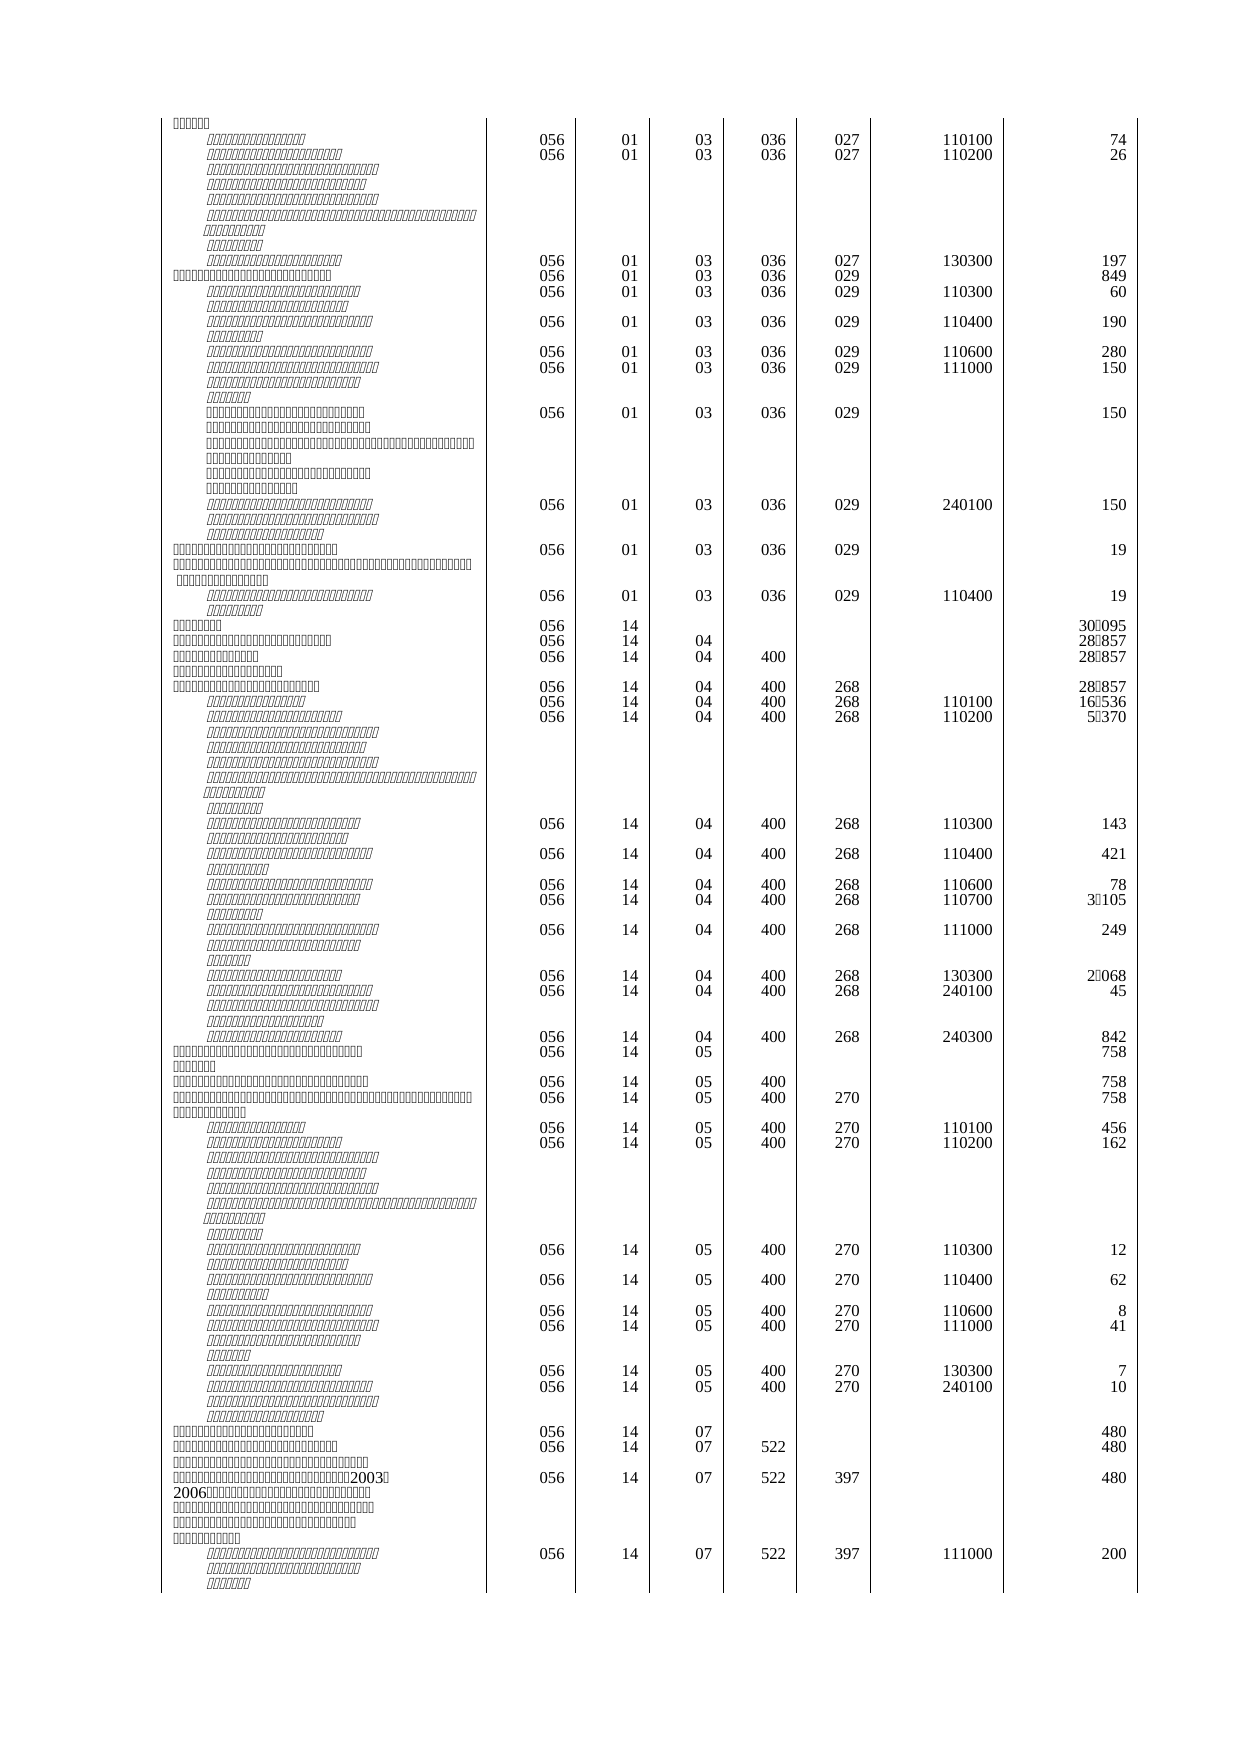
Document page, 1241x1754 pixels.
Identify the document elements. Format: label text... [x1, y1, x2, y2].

table_cell  [871, 361, 1003, 407]
table_cell  [1004, 1365, 1137, 1380]
table_cell  [576, 1031, 649, 1046]
table_cell [797, 620, 870, 635]
table_cell  [576, 848, 649, 878]
table_cell  [1004, 1046, 1137, 1076]
table_cell  [797, 1365, 870, 1380]
table_cell  [576, 818, 649, 848]
table_cell [797, 1441, 870, 1472]
table_cell   [162, 544, 486, 589]
table_cell  [797, 590, 870, 620]
table_cell  [650, 590, 723, 620]
table_cell  [724, 879, 796, 894]
table_cell  [162, 635, 486, 650]
table_cell  [576, 316, 649, 346]
table_cell  [1004, 1274, 1137, 1304]
table_cell  [162, 696, 486, 711]
table_cell    [162, 361, 486, 407]
table_cell  [650, 407, 723, 498]
table_cell  [487, 1046, 575, 1076]
table_cell  [797, 1380, 870, 1426]
table_cell  [871, 346, 1003, 361]
table_cell  [797, 924, 870, 970]
table_cell  [724, 316, 796, 346]
table_cell  [1004, 1122, 1137, 1137]
table_cell [797, 1426, 870, 1441]
table_cell [871, 650, 1003, 681]
table_cell  [650, 316, 723, 346]
table_cell  [650, 149, 723, 255]
table_cell [871, 1076, 1003, 1091]
table_cell [871, 407, 1003, 498]
table_cell  [724, 970, 796, 985]
table_cell  [576, 149, 649, 255]
table_cell  [487, 498, 575, 544]
table_cell [724, 635, 796, 650]
table_cell  [650, 711, 723, 818]
table_cell  [487, 681, 575, 696]
table_cell  [487, 1426, 575, 1441]
table_cell  [487, 1031, 575, 1046]
table_cell  [1004, 149, 1137, 255]
table_cell  [650, 1122, 723, 1137]
table_cell  [487, 1091, 575, 1122]
table_cell  [650, 270, 723, 285]
table_cell  [487, 970, 575, 985]
table_cell  [650, 1380, 723, 1426]
table_cell  [487, 270, 575, 285]
table_cell  [797, 1472, 870, 1548]
table_cell   [162, 1046, 486, 1076]
table_cell  [487, 1320, 575, 1365]
table_cell  [797, 848, 870, 878]
table_cell  [650, 346, 723, 361]
table_cell  [871, 255, 1003, 270]
table_cell  [576, 1076, 649, 1091]
table_cell [871, 1046, 1003, 1076]
table_cell  [797, 985, 870, 1031]
table_cell   [162, 316, 486, 346]
table_cell  [1004, 696, 1137, 711]
table_cell [797, 635, 870, 650]
table_cell  [487, 696, 575, 711]
table_cell  [162, 620, 486, 635]
table_cell  [871, 1137, 1003, 1243]
table_cell  [487, 1304, 575, 1319]
table_cell  [797, 1031, 870, 1046]
table_cell  [724, 590, 796, 620]
table_cell  [576, 681, 649, 696]
table_cell  [650, 635, 723, 650]
table_cell  [487, 149, 575, 255]
table_cell  [1004, 498, 1137, 544]
table_cell  [487, 544, 575, 589]
table_cell  [871, 149, 1003, 255]
table_cell  [650, 1472, 723, 1548]
table_cell  [797, 361, 870, 407]
table_cell  [871, 848, 1003, 878]
table_cell  [576, 696, 649, 711]
table_cell  [797, 894, 870, 924]
table_cell  [871, 133, 1003, 148]
table_cell [871, 681, 1003, 696]
table_cell  [162, 255, 486, 270]
table_cell  [576, 544, 649, 589]
table_cell  [576, 1441, 649, 1472]
table_cell  [1004, 1320, 1137, 1365]
table_cell  [797, 255, 870, 270]
table_cell  [650, 1046, 723, 1076]
table_cell  [487, 818, 575, 848]
table_cell  [797, 285, 870, 316]
table_cell [797, 650, 870, 681]
table_cell   [162, 894, 486, 924]
table_cell  [487, 361, 575, 407]
table_cell [650, 620, 723, 635]
table_cell  [724, 696, 796, 711]
table_cell  [576, 894, 649, 924]
table_cell  [871, 970, 1003, 985]
table_cell  [650, 1274, 723, 1304]
table_cell  [724, 149, 796, 255]
table_cell  [487, 711, 575, 818]
table_cell  [871, 894, 1003, 924]
table_cell  [576, 1472, 649, 1548]
table_cell  [487, 848, 575, 878]
table_cell  [871, 498, 1003, 544]
table_cell [871, 1472, 1003, 1548]
table_cell [871, 1426, 1003, 1441]
table_cell  [797, 1122, 870, 1137]
table_cell  [1004, 361, 1137, 407]
table_cell  [724, 650, 796, 681]
table_cell [724, 1046, 796, 1076]
table_cell  [797, 970, 870, 985]
table_cell  [1004, 1380, 1137, 1426]
table_cell  [724, 1076, 796, 1091]
table_cell  [1004, 848, 1137, 878]
table_cell  [576, 650, 649, 681]
table_cell  [576, 498, 649, 544]
table_cell  [650, 544, 723, 589]
table_cell  [1004, 1304, 1137, 1319]
table_cell  [871, 696, 1003, 711]
table_cell    [162, 924, 486, 970]
table_cell  [576, 1091, 649, 1122]
table_cell  [650, 924, 723, 970]
table_cell  [724, 894, 796, 924]
table_cell  [1004, 407, 1137, 498]
table_cell  [724, 1122, 796, 1137]
table_cell  [797, 1320, 870, 1365]
table_cell  [650, 1441, 723, 1472]
table_cell   [162, 1244, 486, 1274]
table_cell  [576, 1244, 649, 1274]
table_cell  [650, 1426, 723, 1441]
table_cell  [650, 1548, 723, 1593]
table_cell [871, 270, 1003, 285]
table_cell  [650, 1091, 723, 1122]
table_cell  [724, 361, 796, 407]
table_cell  [650, 1365, 723, 1380]
table_cell  [487, 985, 575, 1031]
table_cell  [162, 1426, 486, 1441]
table_cell  [1004, 894, 1137, 924]
table_cell  [650, 818, 723, 848]
table_cell  [871, 924, 1003, 970]
table_cell  [487, 407, 575, 498]
table_cell  [1004, 133, 1137, 148]
table_cell  [1004, 635, 1137, 650]
table_cell  [162, 970, 486, 985]
table_cell  [576, 1046, 649, 1076]
table_cell  [487, 620, 575, 635]
table_cell  [650, 133, 723, 148]
table_cell  [797, 498, 870, 544]
table_cell  [1004, 1137, 1137, 1243]
table_cell  [576, 635, 649, 650]
table_cell  [576, 1320, 649, 1365]
table_cell  [650, 848, 723, 878]
table_cell   [162, 650, 486, 681]
table_cell  [487, 1076, 575, 1091]
table_cell  [724, 1274, 796, 1304]
table_cell  [487, 255, 575, 270]
table_cell  [650, 361, 723, 407]
table_cell  [1004, 270, 1137, 285]
table_cell [1004, 118, 1137, 133]
table_cell [724, 620, 796, 635]
table_cell  [1004, 346, 1137, 361]
table_cell   [162, 848, 486, 878]
table_cell [650, 118, 723, 133]
table_cell  [576, 924, 649, 970]
table_cell [871, 118, 1003, 133]
table_cell  [797, 1548, 870, 1593]
table_cell  [487, 1244, 575, 1274]
table_cell  [576, 361, 649, 407]
table_cell  [724, 818, 796, 848]
table_cell  [1004, 970, 1137, 985]
table_cell  [871, 1304, 1003, 1319]
table_cell [871, 1441, 1003, 1472]
table_cell  [576, 133, 649, 148]
table_cell  [1004, 285, 1137, 316]
table_cell  [724, 407, 796, 498]
table_cell  [650, 985, 723, 1031]
table_cell  [1004, 1548, 1137, 1593]
table_cell  [797, 681, 870, 696]
table_cell  [650, 498, 723, 544]
table_cell  [797, 270, 870, 285]
table_cell  [871, 879, 1003, 894]
table_cell  [724, 924, 796, 970]
table_cell  [724, 985, 796, 1031]
table_cell  [797, 544, 870, 589]
table_cell  [797, 879, 870, 894]
table_cell  [650, 879, 723, 894]
table_cell  [797, 133, 870, 148]
table_cell  [1004, 1091, 1137, 1122]
table_cell  [871, 818, 1003, 848]
table_cell  [871, 1365, 1003, 1380]
table_cell  [487, 316, 575, 346]
table_cell   [162, 285, 486, 316]
table_cell  [724, 1031, 796, 1046]
table_cell [576, 118, 649, 133]
table_cell  [1004, 711, 1137, 818]
table_cell  [487, 1274, 575, 1304]
table_cell  [576, 970, 649, 985]
table_cell  [487, 650, 575, 681]
table_cell  [576, 985, 649, 1031]
table_cell  [162, 346, 486, 361]
table_cell  [871, 1244, 1003, 1274]
table_cell      [162, 1472, 486, 1548]
table_cell  [724, 346, 796, 361]
table_cell  [576, 285, 649, 316]
table_cell  [162, 1076, 486, 1091]
table_cell  [487, 1472, 575, 1548]
table_cell  [650, 255, 723, 270]
table_cell  [487, 1548, 575, 1593]
table_cell  [162, 681, 486, 696]
table_cell  [576, 1548, 649, 1593]
table_cell  [1004, 879, 1137, 894]
table_cell [871, 635, 1003, 650]
table_cell  [797, 818, 870, 848]
table_cell  [1004, 620, 1137, 635]
table_cell  [871, 1122, 1003, 1137]
table_cell  [650, 681, 723, 696]
table_cell [871, 1091, 1003, 1122]
table_cell  [650, 1320, 723, 1365]
table_cell  [162, 1122, 486, 1137]
table_cell  [724, 1137, 796, 1243]
table_cell    [162, 1320, 486, 1365]
table_cell  [1004, 681, 1137, 696]
table_cell  [1004, 985, 1137, 1031]
table_cell  [797, 407, 870, 498]
table_cell  [724, 1380, 796, 1426]
table_cell  [576, 590, 649, 620]
table_cell [724, 118, 796, 133]
table_cell  [650, 970, 723, 985]
table_cell  [487, 924, 575, 970]
table_cell    [162, 1380, 486, 1426]
table_cell  [871, 1380, 1003, 1426]
table_cell  [724, 270, 796, 285]
table_cell    [162, 498, 486, 544]
table_cell  [871, 1031, 1003, 1046]
table_cell  [1004, 818, 1137, 848]
table_cell  [576, 346, 649, 361]
table_cell  [1004, 650, 1137, 681]
table_cell  [162, 133, 486, 148]
table_cell      [162, 407, 486, 498]
table_cell  [576, 1274, 649, 1304]
table_cell  [487, 133, 575, 148]
table_cell   [162, 818, 486, 848]
table_cell  [650, 696, 723, 711]
table_cell  [1004, 316, 1137, 346]
table_cell  [650, 894, 723, 924]
table_cell  [724, 544, 796, 589]
table_cell  [1004, 1441, 1137, 1472]
table_cell  [576, 255, 649, 270]
table_cell  [724, 848, 796, 878]
table_cell       [162, 1137, 486, 1243]
table_cell  [871, 711, 1003, 818]
table_cell  [576, 1380, 649, 1426]
table_cell  [724, 1244, 796, 1274]
table_cell  [797, 316, 870, 346]
table_cell  [871, 590, 1003, 620]
table_cell  [1004, 590, 1137, 620]
table_cell       [162, 711, 486, 818]
table_cell  [162, 1304, 486, 1319]
table_cell  [797, 696, 870, 711]
table_cell  [162, 270, 486, 285]
table_cell  [1004, 924, 1137, 970]
table_cell  [487, 635, 575, 650]
table_cell  [650, 285, 723, 316]
table_cell  [650, 1076, 723, 1091]
table_cell  [576, 1137, 649, 1243]
table_cell  [487, 879, 575, 894]
table_cell  [797, 346, 870, 361]
table_cell  [724, 1320, 796, 1365]
table_cell  [576, 620, 649, 635]
table_cell  [1004, 1031, 1137, 1046]
table_cell  [650, 650, 723, 681]
table_cell  [797, 1244, 870, 1274]
table_cell       [162, 149, 486, 255]
table_cell  [576, 1122, 649, 1137]
table_cell  [724, 1304, 796, 1319]
table_cell  [576, 270, 649, 285]
table_cell  [487, 1365, 575, 1380]
table_cell  [1004, 544, 1137, 589]
table_cell  [797, 1091, 870, 1122]
table_cell  [650, 1304, 723, 1319]
table_cell  [797, 711, 870, 818]
table_cell [871, 620, 1003, 635]
table_cell [797, 1076, 870, 1091]
table_cell  [162, 879, 486, 894]
table_cell [724, 1426, 796, 1441]
table_cell  [1004, 1244, 1137, 1274]
table_cell  [871, 985, 1003, 1031]
table_cell  [576, 879, 649, 894]
table_cell   [162, 590, 486, 620]
table_cell  [871, 1274, 1003, 1304]
table_cell   [162, 1441, 486, 1472]
table_cell  [487, 1441, 575, 1472]
table_cell  [650, 1244, 723, 1274]
table_cell  [724, 498, 796, 544]
table_cell  [724, 681, 796, 696]
table_cell  [487, 1380, 575, 1426]
table_cell  [487, 1122, 575, 1137]
table_cell [871, 544, 1003, 589]
table_cell  [724, 1365, 796, 1380]
table_cell  [487, 894, 575, 924]
table_cell  [1004, 1076, 1137, 1091]
table_cell  [487, 1137, 575, 1243]
table_cell  [724, 1441, 796, 1472]
table_cell  [487, 590, 575, 620]
table_cell  [576, 1365, 649, 1380]
table_cell  [797, 1304, 870, 1319]
table_cell  [576, 1304, 649, 1319]
table_cell  [650, 1031, 723, 1046]
table_cell  [576, 711, 649, 818]
table_cell  [724, 711, 796, 818]
table_cell  [871, 316, 1003, 346]
table_cell  [162, 1031, 486, 1046]
table_cell  [1004, 1472, 1137, 1548]
table_cell  [576, 407, 649, 498]
table_cell  [724, 1091, 796, 1122]
table_cell  [650, 1137, 723, 1243]
table_cell  [1004, 1426, 1137, 1441]
table_cell  [797, 149, 870, 255]
table_cell  [724, 1548, 796, 1593]
table_cell [487, 118, 575, 133]
table_cell  [724, 133, 796, 148]
table_cell  [162, 1365, 486, 1380]
table_cell  [797, 1274, 870, 1304]
table_cell  [724, 1472, 796, 1548]
table_cell  [162, 1091, 486, 1122]
table_cell  [797, 1137, 870, 1243]
table_cell [797, 118, 870, 133]
table_cell  [871, 285, 1003, 316]
table_cell  [724, 285, 796, 316]
table_cell [797, 1046, 870, 1076]
table_cell  [871, 1320, 1003, 1365]
table_cell   [162, 1274, 486, 1304]
table_cell  [487, 346, 575, 361]
table_cell  [1004, 255, 1137, 270]
table_cell    [162, 985, 486, 1031]
table_cell  [487, 285, 575, 316]
table_cell  [724, 255, 796, 270]
table_cell  [162, 118, 486, 133]
table_cell  [576, 1426, 649, 1441]
table_cell    [162, 1548, 486, 1593]
table_cell  [871, 1548, 1003, 1593]
